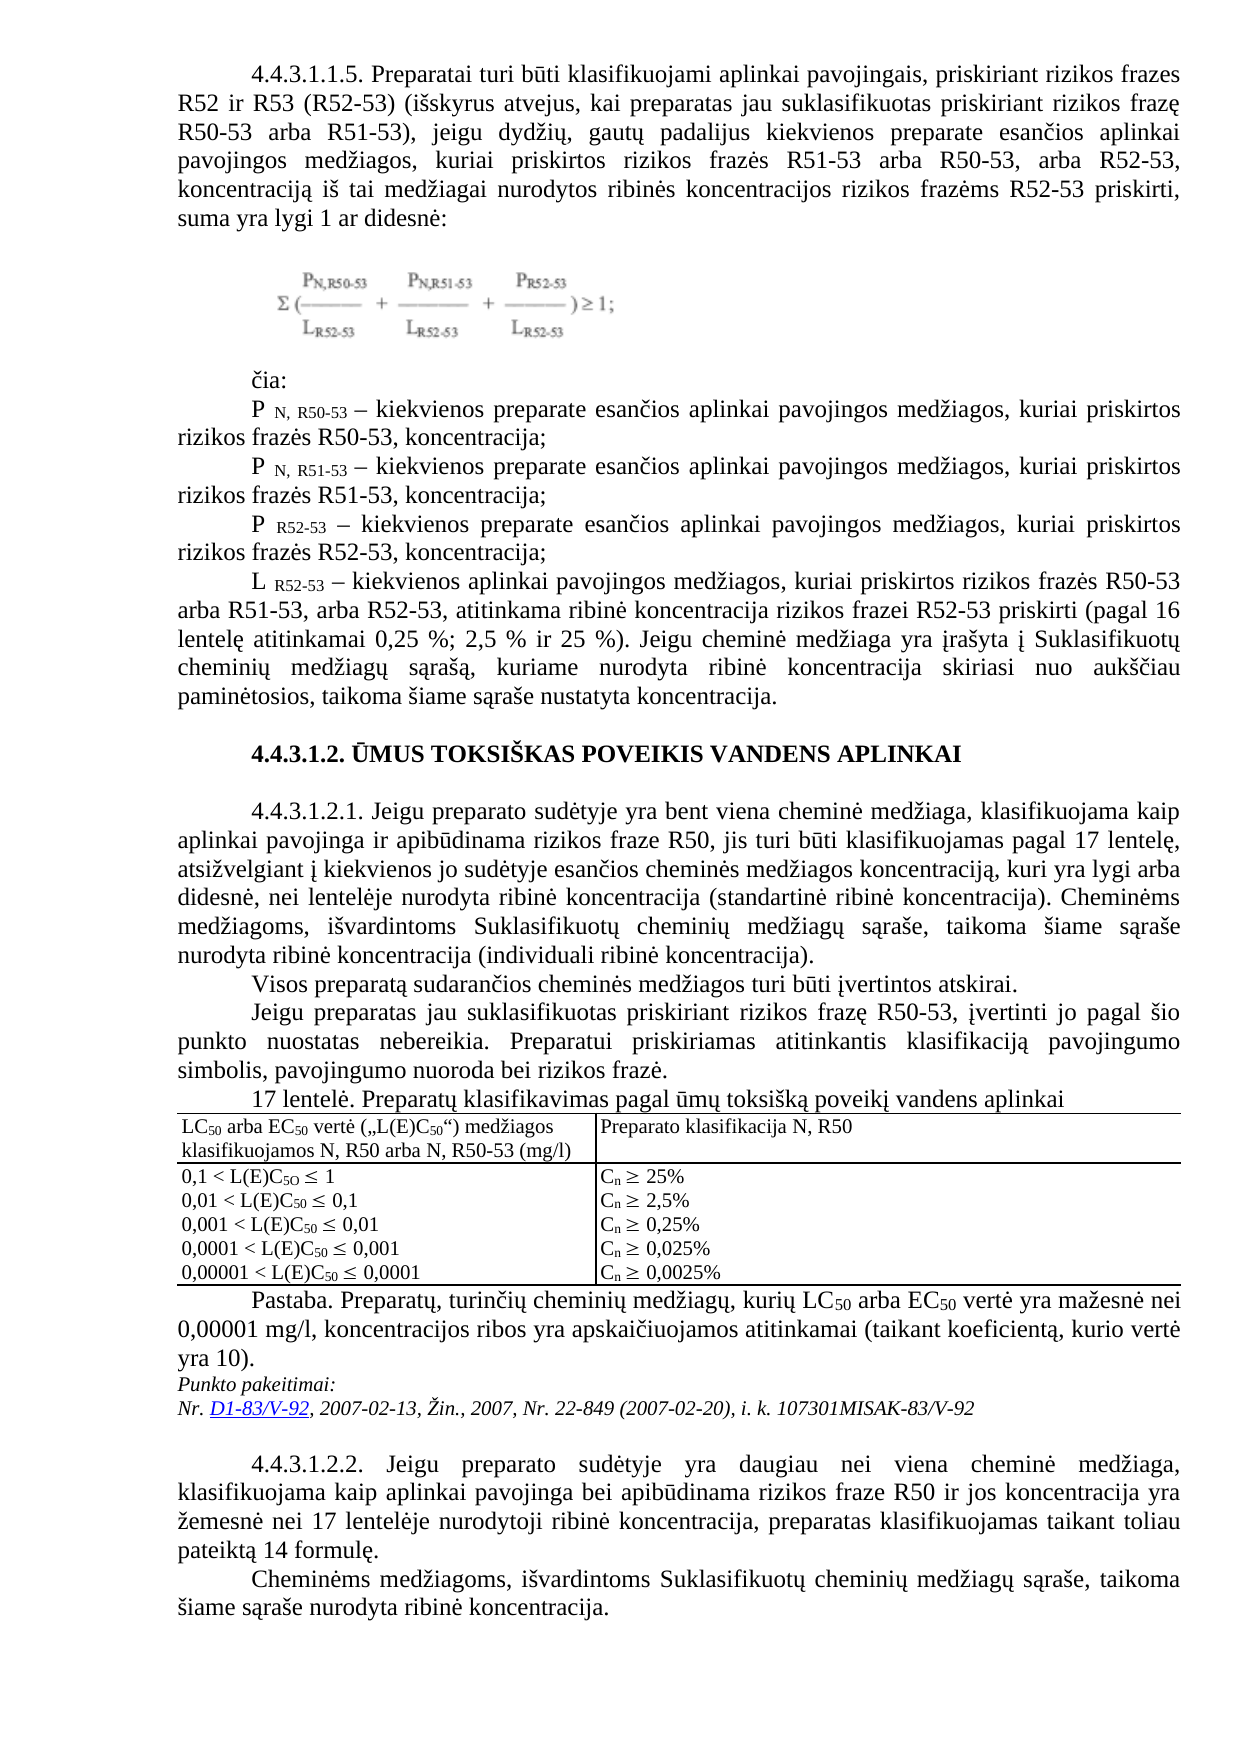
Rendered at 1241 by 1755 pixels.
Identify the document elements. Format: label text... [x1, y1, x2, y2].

table_cell Cn  0,025% [597, 1236, 1181, 1260]
text Punkto pakeitimai: [177, 1372, 1181, 1396]
table_cell Cn  0,25% [597, 1212, 1181, 1236]
table_cell 0,0001 < L(E)C50  0,001 [177, 1236, 595, 1260]
text Cheminėms medžiagoms, išvardintoms Suklasifikuotų cheminių medžiagų sąraše, taikoma šiame sąraše nurodyta ribinė koncentracija. [177, 1564, 1181, 1621]
text P R52-53 – kiekvienos preparate esančios aplinkai pavojingos medžiagos, kuriai priskirtos rizikos frazės R52-53, koncentracija; [177, 509, 1181, 566]
table_cell Cn  25% [597, 1164, 1181, 1188]
text P N, R51-53 – kiekvienos preparate esančios aplinkai pavojingos medžiagos, kuriai priskirtos rizikos frazės R51-53, koncentracija; [177, 451, 1181, 509]
text Nr. D1-83/V-92, 2007-02-13, Žin., 2007, Nr. 22-849 (2007-02-20), i. k. 107301MISAK-83/V-92 [177, 1396, 1181, 1420]
table_cell 0,00001 < L(E)C50  0,0001 [177, 1260, 595, 1284]
table_cell 0,1 < L(E)C5O  1 [177, 1164, 595, 1188]
table_header LC50 arba EC50 vertė („L(E)C50“) medžiagos klasifikuojamos N, R50 arba N, R50-53 (mg/l) [177, 1114, 595, 1162]
table_cell 0,001 < L(E)C50  0,01 [177, 1212, 595, 1236]
text 4.4.3.1.2. ŪMUS TOKSIŠKAS POVEIKIS VANDENS APLINKAI [177, 739, 1181, 767]
table_cell 0,01 < L(E)C50  0,1 [177, 1188, 595, 1212]
table_cell Cn  2,5% [597, 1188, 1181, 1212]
text 17 lentelė. Preparatų klasifikavimas pagal ūmų toksišką poveikį vandens aplinkai [177, 1084, 1181, 1112]
text Visos preparatą sudarančios cheminės medžiagos turi būti įvertintos atskirai. [177, 969, 1181, 997]
text L R52-53 – kiekvienos aplinkai pavojingos medžiagos, kuriai priskirtos rizikos frazės R50-53 arba R51-53, arba R52-53, atitinkama ribinė koncentracija rizikos frazei R52-53 priskirti (pagal 16 lentelę atitinkamai 0,25 %; 2,5 % ir 25 %). Jeigu cheminė medžiaga yra įrašyta į Suklasifikuotų cheminių medžiagų sąrašą, kuriame nurodyta ribinė koncentracija skiriasi nuo aukščiau paminėtosios, taikoma šiame sąraše nustatyta koncentracija. [177, 566, 1181, 710]
table_cell Cn  0,0025% [597, 1260, 1181, 1284]
text Jeigu preparatas jau suklasifikuotas priskiriant rizikos frazę R50-53, įvertinti jo pagal šio punkto nuostatas nebereikia. Preparatui priskiriamas atitinkantis klasifikaciją pavojingumo simbolis, pavojingumo nuoroda bei rizikos frazė. [177, 997, 1181, 1084]
text čia: [177, 365, 1181, 394]
table_header Preparato klasifikacija N, R50 [597, 1114, 1181, 1162]
text 4.4.3.1.2.1. Jeigu preparato sudėtyje yra bent viena cheminė medžiaga, klasifikuojama kaip aplinkai pavojinga ir apibūdinama rizikos fraze R50, jis turi būti klasifikuojamas pagal 17 lentelę, atsižvelgiant į kiekvienos jo sudėtyje esančios cheminės medžiagos koncentraciją, kuri yra lygi arba didesnė, nei lentelėje nurodyta ribinė koncentracija (standartinė ribinė koncentracija). Cheminėms medžiagoms, išvardintoms Suklasifikuotų cheminių medžiagų sąraše, taikoma šiame sąraše nurodyta ribinė koncentracija (individuali ribinė koncentracija). [177, 796, 1181, 969]
text 4.4.3.1.2.2. Jeigu preparato sudėtyje yra daugiau nei viena cheminė medžiaga, klasifikuojama kaip aplinkai pavojinga bei apibūdinama rizikos fraze R50 ir jos koncentracija yra žemesnė nei 17 lentelėje nurodytoji ribinė koncentracija, preparatas klasifikuojamas taikant toliau pateiktą 14 formulę. [177, 1449, 1181, 1564]
text Pastaba. Preparatų, turinčių cheminių medžiagų, kurių LC50 arba EC50 vertė yra mažesnė nei 0,00001 mg/l, koncentracijos ribos yra apskaičiuojamos atitinkamai (taikant koeficientą, kurio vertė yra 10). [177, 1286, 1181, 1372]
text P N, R50-53 – kiekvienos preparate esančios aplinkai pavojingos medžiagos, kuriai priskirtos rizikos frazės R50-53, koncentracija; [177, 394, 1181, 451]
text 4.4.3.1.1.5. Preparatai turi būti klasifikuojami aplinkai pavojingais, priskiriant rizikos frazes R52 ir R53 (R52-53) (išskyrus atvejus, kai preparatas jau suklasifikuotas priskiriant rizikos frazę R50-53 arba R51-53), jeigu dydžių, gautų padalijus kiekvienos preparate esančios aplinkai pavojingos medžiagos, kuriai priskirtos rizikos frazės R51-53 arba R50-53, arba R52-53, koncentraciją iš tai medžiagai nurodytos ribinės koncentracijos rizikos frazėms R52-53 priskirti, suma yra lygi 1 ar didesnė: [177, 59, 1181, 232]
